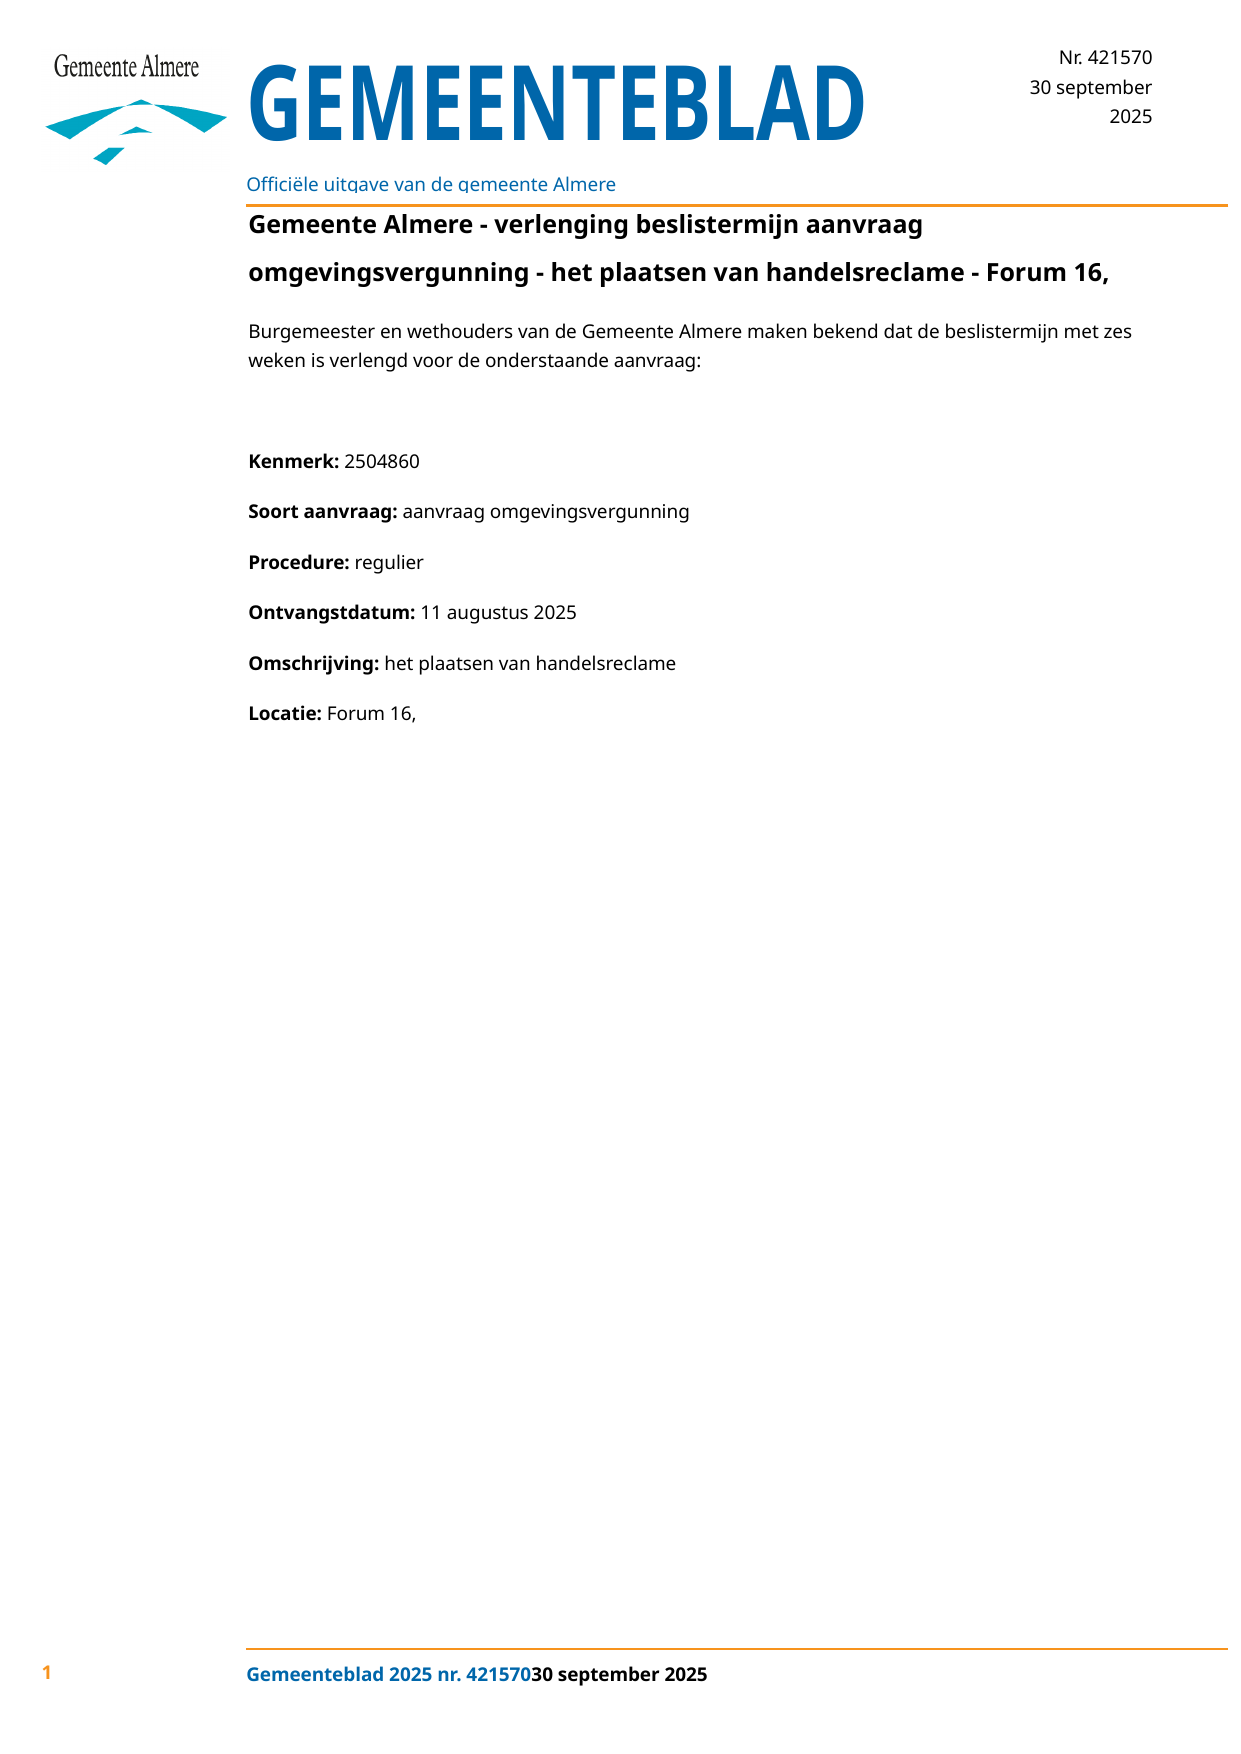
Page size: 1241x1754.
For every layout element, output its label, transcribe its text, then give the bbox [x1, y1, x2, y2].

text Ontvangstdatum: 11 augustus 2025 [248, 599, 1152, 625]
text Gemeente Almere - verlenging beslistermijn aanvraag omgevingsvergunning - het plaatsen van handelsreclame - Forum 16, [248, 207, 1152, 288]
picture [41, 47, 231, 172]
text Locatie: Forum 16, [248, 700, 1152, 726]
text Omschrijving: het plaatsen van handelsreclame [248, 650, 1152, 676]
text Procedure: regulier [248, 549, 1152, 575]
text Kenmerk: 2504860 [248, 448, 1152, 474]
text Burgemeester en wethouders van de Gemeente Almere maken bekend dat de beslistermijn met zes weken is verlengd voor de onderstaande aanvraag: [248, 318, 1152, 373]
text Soort aanvraag: aanvraag omgevingsvergunning [248, 499, 1152, 524]
